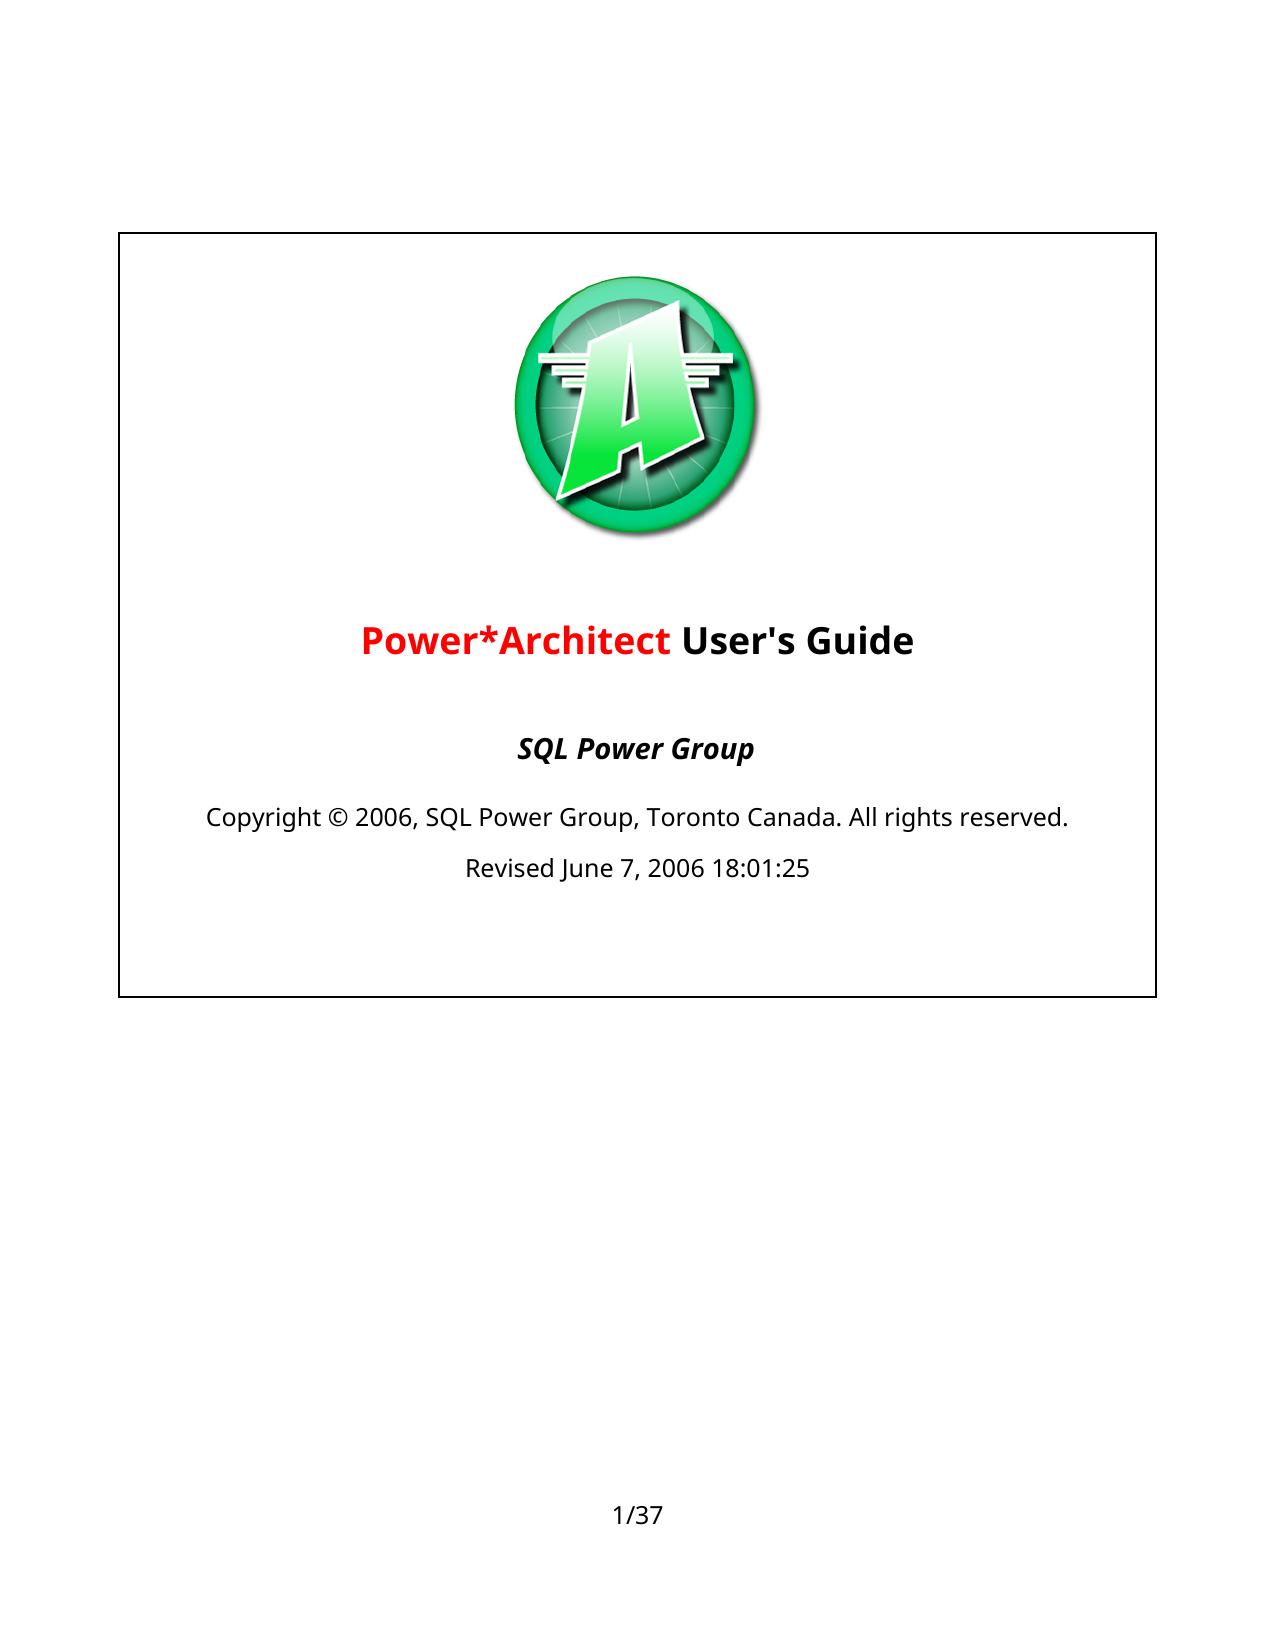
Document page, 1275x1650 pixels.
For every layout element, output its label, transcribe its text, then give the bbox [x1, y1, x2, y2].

table_header Power*Architect User's Guide SQL Power Group Copyright © 2006, SQL Power Group, Toronto Canada. All rights reserved. Revised June 7, 2006 18:01:26 [120, 234, 1155, 996]
picture [511, 274, 764, 542]
